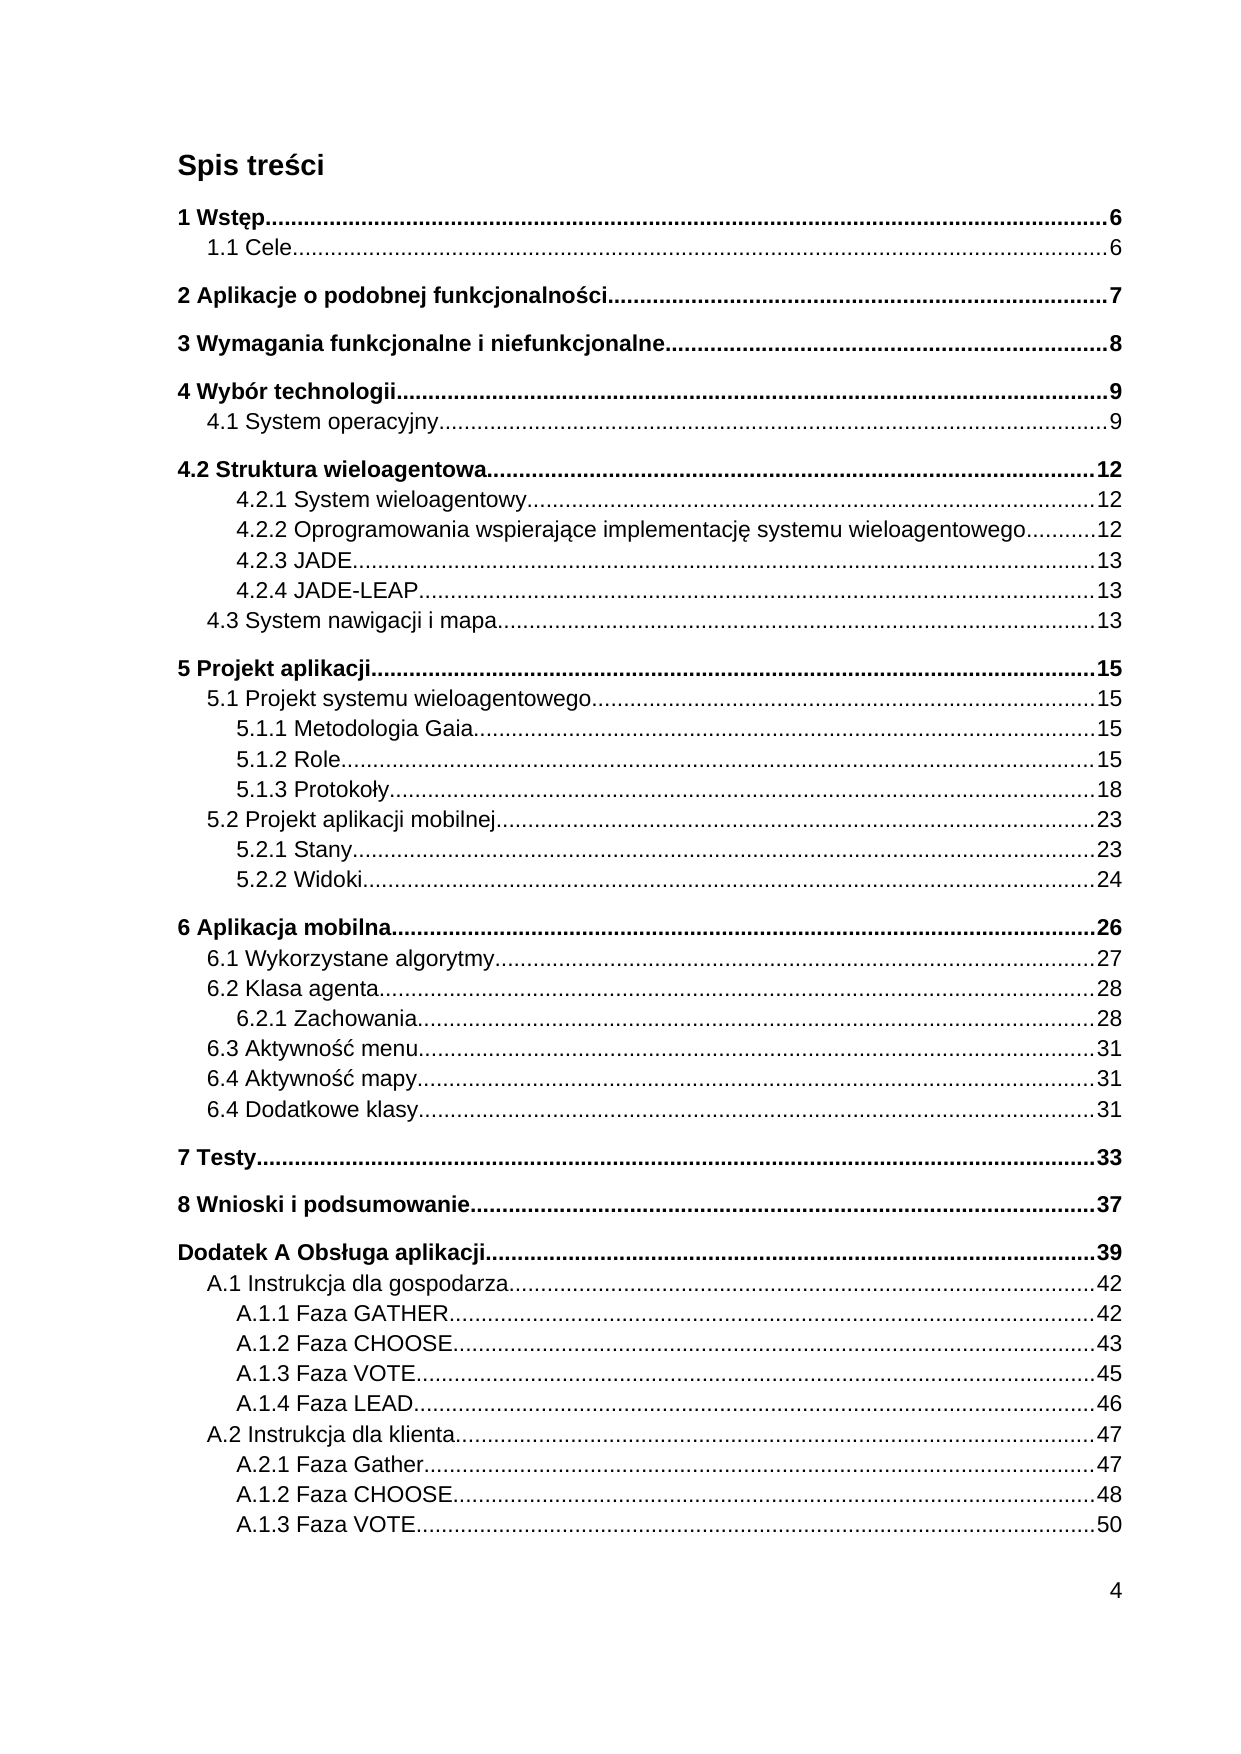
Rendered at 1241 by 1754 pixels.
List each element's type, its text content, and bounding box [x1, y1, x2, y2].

text A.2.1 Faza Gather 47 [236, 1451, 1122, 1477]
text 8 Wnioski i podsumowanie 37 [177, 1191, 1122, 1218]
text 5 Projekt aplikacji 15 [177, 655, 1122, 681]
subtitle Spis treści [177, 148, 1122, 181]
text Dodatek A Obsługa aplikacji 39 [177, 1239, 1122, 1266]
text 5.1.3 Protokoły 18 [236, 776, 1122, 802]
text 3 Wymagania funkcjonalne i niefunkcjonalne 8 [177, 330, 1122, 356]
text A.1.4 Faza LEAD 46 [236, 1390, 1122, 1417]
text 5.1.1 Metodologia Gaia 15 [236, 715, 1122, 742]
text 6.1 Wykorzystane algorytmy 27 [207, 944, 1122, 971]
text 4.3 System nawigacji i mapa 13 [207, 607, 1122, 633]
text 6.2 Klasa agenta 28 [207, 975, 1122, 1001]
text A.1.3 Faza VOTE 45 [236, 1360, 1122, 1386]
text 4.2.1 System wieloagentowy 12 [236, 486, 1122, 512]
text 7 Testy 33 [177, 1143, 1122, 1170]
text 4.1 System operacyjny 9 [207, 408, 1122, 434]
text 6.2.1 Zachowania 28 [236, 1005, 1122, 1031]
text A.1.3 Faza VOTE 50 [236, 1511, 1122, 1537]
text 4.2.4 JADE-LEAP 13 [236, 577, 1122, 603]
text 5.1.2 Role 15 [236, 746, 1122, 772]
text A.1.2 Faza CHOOSE 43 [236, 1330, 1122, 1356]
text A.2 Instrukcja dla klienta 47 [207, 1421, 1122, 1447]
text A.1.2 Faza CHOOSE 48 [236, 1481, 1122, 1507]
text 5.1 Projekt systemu wieloagentowego 15 [207, 685, 1122, 711]
text 4.2.2 Oprogramowania wspierające implementację systemu wieloagentowego 12 [236, 516, 1122, 543]
text 6.4 Aktywność mapy 31 [207, 1065, 1122, 1092]
text 1 Wstęp 6 [177, 204, 1122, 230]
text 4.2.3 JADE 13 [236, 547, 1122, 573]
text 6.4 Dodatkowe klasy 31 [207, 1096, 1122, 1122]
text 5.2 Projekt aplikacji mobilnej 23 [207, 806, 1122, 832]
text A.1 Instrukcja dla gospodarza 42 [207, 1269, 1122, 1296]
text 2 Aplikacje o podobnej funkcjonalności 7 [177, 282, 1122, 308]
text 5.2.1 Stany 23 [236, 836, 1122, 862]
text 5.2.2 Widoki 24 [236, 866, 1122, 893]
text 4 Wybór technologii 9 [177, 378, 1122, 404]
text 6.3 Aktywność menu 31 [207, 1035, 1122, 1061]
text 1.1 Cele 6 [207, 234, 1122, 260]
text A.1.1 Faza GATHER 42 [236, 1300, 1122, 1326]
text 4.2 Struktura wieloagentowa 12 [177, 456, 1122, 482]
text 6 Aplikacja mobilna 26 [177, 914, 1122, 941]
